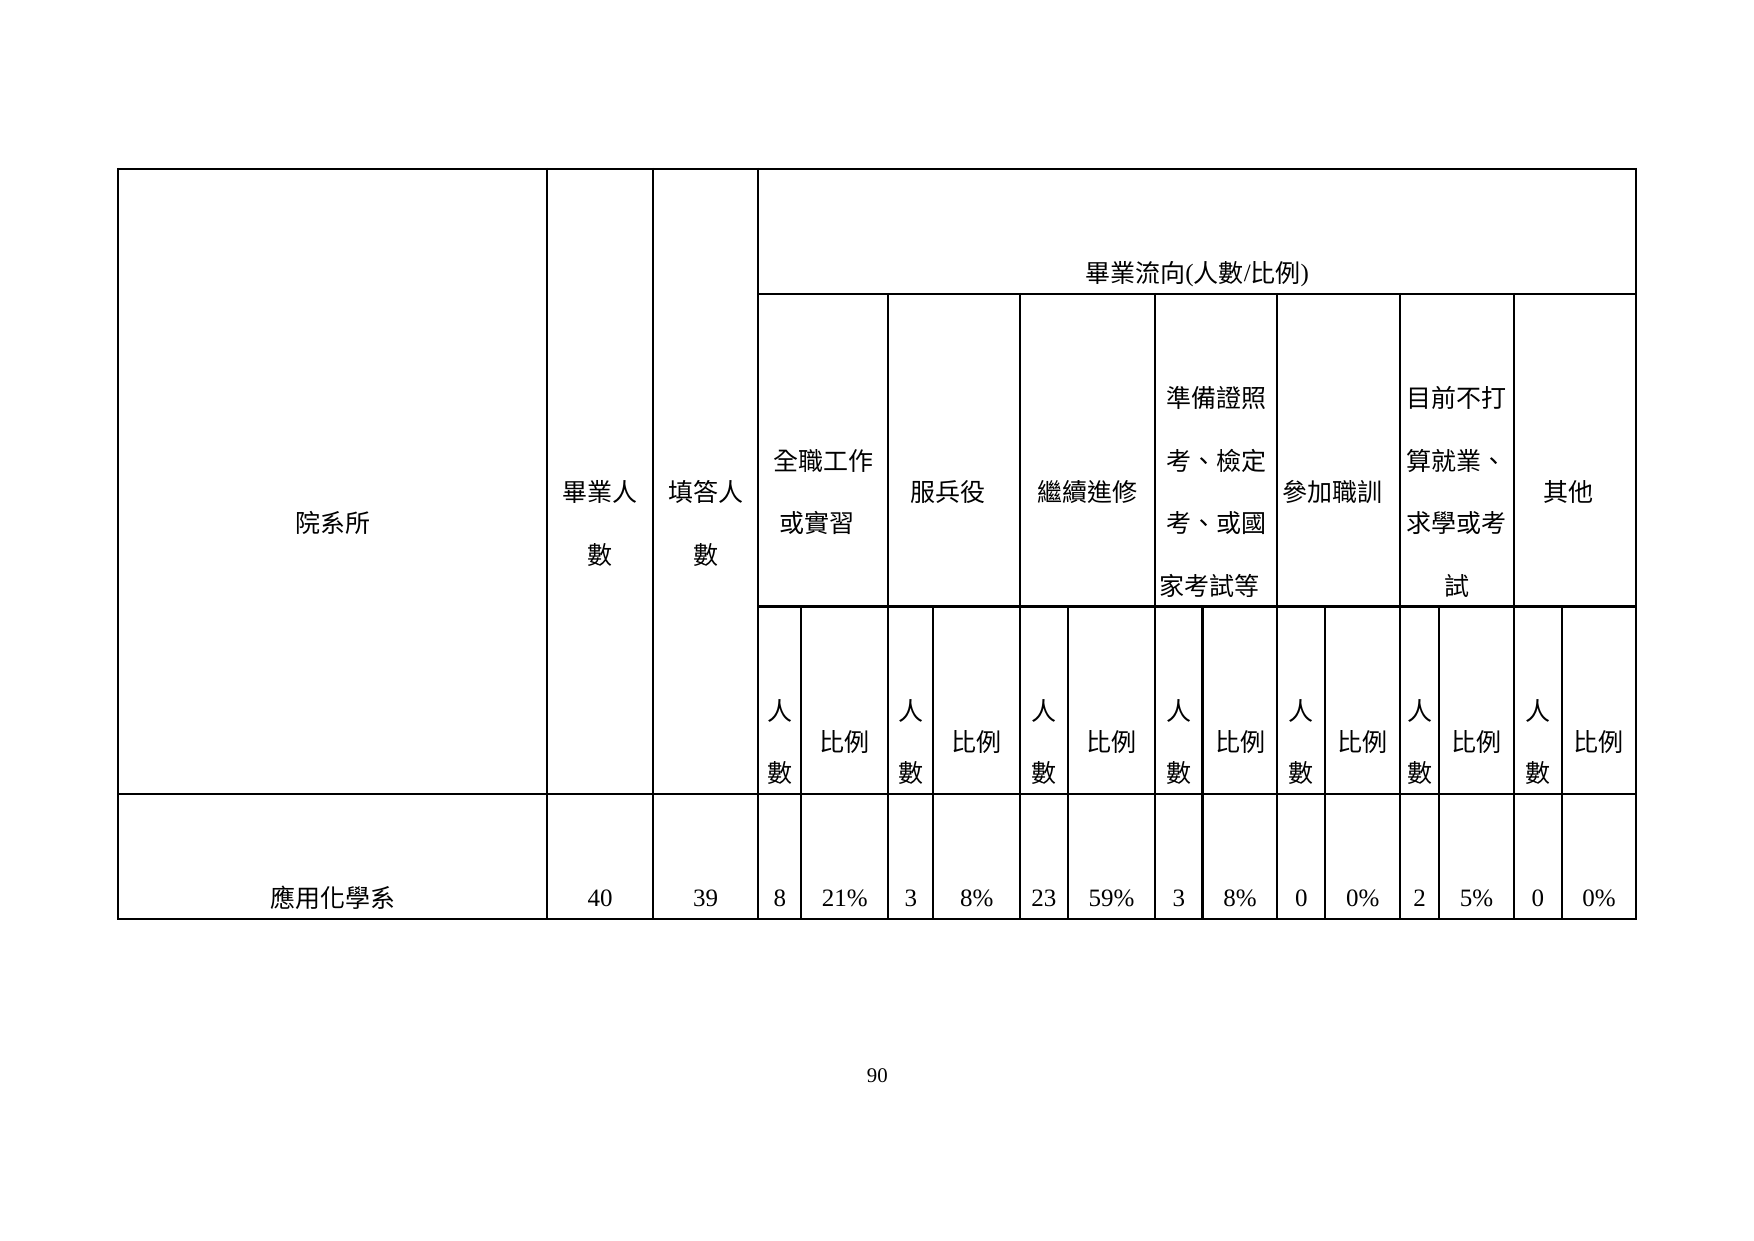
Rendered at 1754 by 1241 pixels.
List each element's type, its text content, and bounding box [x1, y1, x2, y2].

table_header 院系所 [119, 170, 546, 793]
table_cell 39 [654, 795, 757, 918]
table_cell 59% [1069, 795, 1154, 918]
table_cell 準備證照考、檢定考、或國家考試等 [1156, 295, 1276, 605]
table_cell 比例 [1069, 608, 1154, 793]
table_cell 服兵役 [889, 295, 1019, 605]
table_cell 40 [548, 795, 652, 918]
table_cell 0% [1326, 795, 1399, 918]
table_cell 2 [1401, 795, 1438, 918]
table_cell 人數 [759, 608, 800, 793]
table_header 填答人數 [654, 170, 757, 793]
table_cell 8% [934, 795, 1019, 918]
table_header 畢業流向(人數/比例) [759, 170, 1635, 293]
table_cell 5% [1440, 795, 1513, 918]
table_cell 比例 [1440, 608, 1513, 793]
table_cell 23 [1021, 795, 1067, 918]
table_cell 8 [759, 795, 800, 918]
table_cell 全職工作或實習 [759, 295, 887, 605]
table_cell 繼續進修 [1021, 295, 1154, 605]
table_cell 比例 [1563, 608, 1635, 793]
table_cell 人數 [1021, 608, 1067, 793]
table_cell 3 [889, 795, 932, 918]
table_cell 比例 [1326, 608, 1399, 793]
table_cell 8% [1204, 795, 1276, 918]
table_cell 比例 [1204, 608, 1276, 793]
table_cell 比例 [934, 608, 1019, 793]
table_cell 3 [1156, 795, 1201, 918]
table_cell 目前不打算就業、求學或考試 [1401, 295, 1513, 605]
table_cell 人數 [1156, 608, 1201, 793]
table_cell 人數 [889, 608, 932, 793]
table_cell 0 [1278, 795, 1324, 918]
table_cell 0 [1515, 795, 1561, 918]
table_cell 比例 [802, 608, 887, 793]
table_cell 參加職訓 [1278, 295, 1399, 605]
table_cell 應用化學系 [119, 795, 546, 918]
table_cell 人數 [1401, 608, 1438, 793]
table_cell 其他 [1515, 295, 1635, 605]
table_header 畢業人數 [548, 170, 652, 793]
table_cell 21% [802, 795, 887, 918]
table_cell 0% [1563, 795, 1635, 918]
table_cell 人數 [1278, 608, 1324, 793]
table_cell 人數 [1515, 608, 1561, 793]
